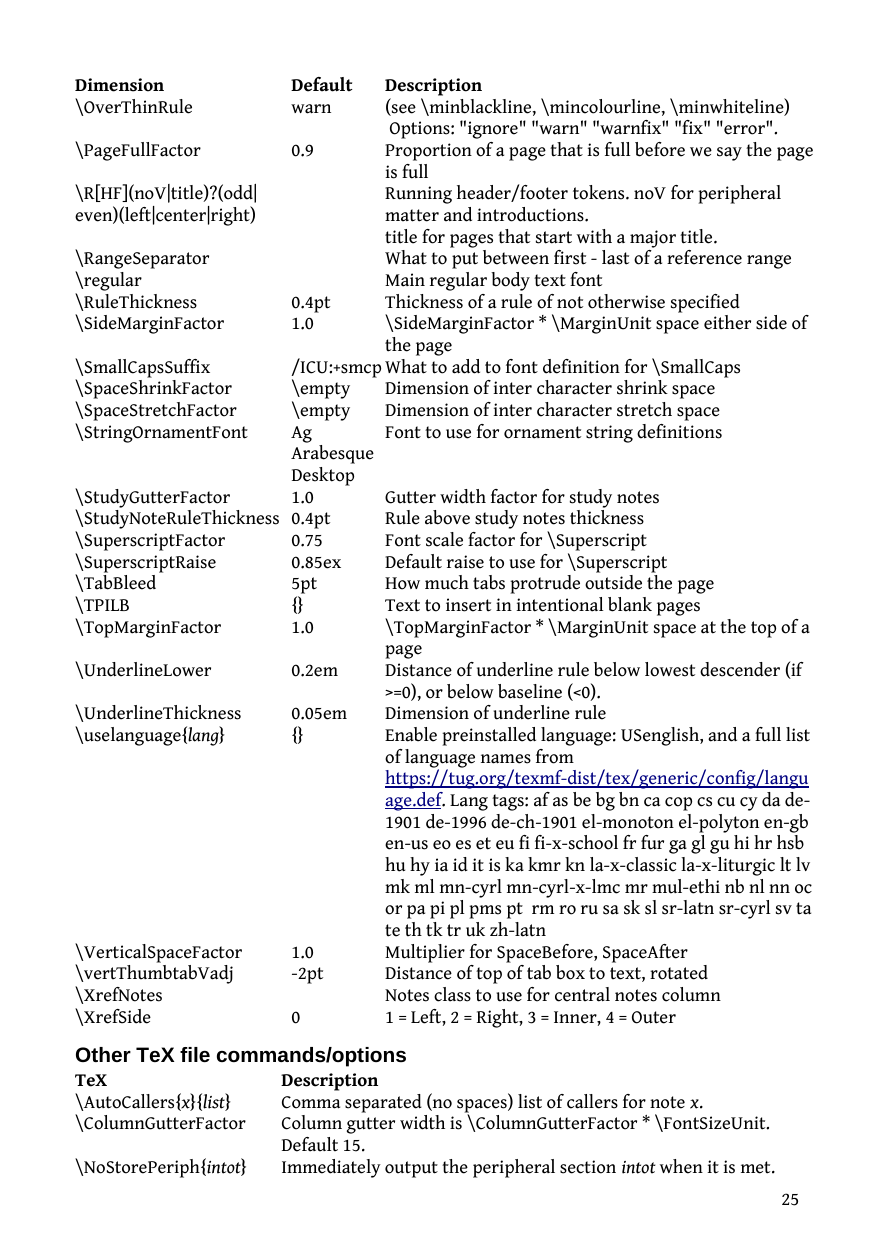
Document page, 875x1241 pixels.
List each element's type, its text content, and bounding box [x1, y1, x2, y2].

table_cell 1.0 [291, 617, 385, 660]
table_cell 0 [291, 1007, 385, 1028]
table_cell Main regular body text font [385, 270, 816, 292]
table_cell Gutter width factor for study notes [385, 487, 816, 508]
table_cell \TopMarginFactor * \MarginUnit space at the top of a page [385, 617, 816, 660]
table_cell 0.9 [291, 140, 385, 183]
table_cell Font to use for ornament string definitions [385, 422, 816, 487]
table_cell \XrefNotes [75, 985, 291, 1007]
table_cell Distance of top of tab box to text, rotated [385, 963, 816, 985]
table_cell \empty [291, 378, 385, 400]
table_cell [291, 270, 385, 292]
table_cell {} [291, 595, 385, 617]
table_cell Dimension of inter character shrink space [385, 378, 816, 400]
table_header Description [281, 1070, 796, 1092]
table_cell \SuperscriptRaise [75, 552, 291, 573]
table_cell Ag Arabesque Desktop [291, 422, 385, 487]
table_cell Proportion of a page that is full before we say the page is full [385, 140, 816, 183]
table_cell Running header/footer tokens. noV for peripheral matter and introductions. title for pages that start with a major title. [385, 183, 816, 248]
table_cell [291, 248, 385, 270]
table_cell Dimension of inter character stretch space [385, 400, 816, 422]
table_cell \regular [75, 270, 291, 292]
table_cell \SmallCapsSuffix [75, 357, 291, 378]
table_cell (see \minblackline, \mincolourline, \minwhiteline) Options: "ignore" "warn" "warnfix" "fix" "error". [385, 97, 816, 140]
table_cell \SideMarginFactor * \MarginUnit space either side of the page [385, 313, 816, 357]
table_cell \SpaceShrinkFactor [75, 378, 291, 400]
table_cell 1.0 [291, 313, 385, 357]
table_cell \OverThinRule [75, 97, 291, 140]
table_header TeX [75, 1070, 281, 1092]
table_cell \SuperscriptFactor [75, 530, 291, 552]
table_cell 0.05em [291, 703, 385, 725]
table_cell 0.4pt [291, 508, 385, 530]
table_cell /ICU:+smcp [291, 357, 385, 378]
table_cell \SideMarginFactor [75, 313, 291, 357]
table_cell \PageFullFactor [75, 140, 291, 183]
table_cell warn [291, 97, 385, 140]
table_cell Default raise to use for \Superscript [385, 552, 816, 573]
table_cell {} [291, 725, 385, 942]
table_cell \StringOrnamentFont [75, 422, 291, 487]
table_cell 5pt [291, 573, 385, 595]
table_header Dimension [75, 75, 291, 97]
table_cell [291, 183, 385, 248]
table_cell \RuleThickness [75, 292, 291, 313]
subtitle Other TeX file commands/options [75, 1043, 799, 1067]
table_cell Dimension of underline rule [385, 703, 816, 725]
table_cell Comma separated (no spaces) list of callers for note x. [281, 1092, 796, 1113]
table_cell Text to insert in intentional blank pages [385, 595, 816, 617]
table_cell Enable preinstalled language: USenglish, and a full list of language names from https://tug.org/texmf-dist/tex/generic/config/language.def. Lang tags: af as be bg bn ca cop cs cu cy da de-1901 de-1996 de-ch-1901 el-monoton el-polyton en-gb en-us eo es et eu fi fi-x-school fr fur ga gl gu hi hr hsb hu hy ia id it is ka kmr kn la-x-classic la-x-liturgic lt lv mk ml mn-cyrl mn-cyrl-x-lmc mr mul-ethi nb nl nn oc or pa pi pl pms pt rm ro ru sa sk sl sr-latn sr-cyrl sv ta te th tk tr uk zh-latn [385, 725, 816, 942]
table_cell \RangeSeparator [75, 248, 291, 270]
table_cell \R[HF](noV|title)?(odd|even)(left|center|right) [75, 183, 291, 248]
table_cell \TopMarginFactor [75, 617, 291, 660]
table_cell \UnderlineThickness [75, 703, 291, 725]
table_cell [291, 985, 385, 1007]
table_cell Rule above study notes thickness [385, 508, 816, 530]
table_cell Immediately output the peripheral section intot when it is met. [281, 1157, 796, 1178]
table_header Description [385, 75, 816, 97]
table_cell 1 = Left, 2 = Right, 3 = Inner, 4 = Outer [385, 1007, 816, 1028]
table_cell \empty [291, 400, 385, 422]
table_cell What to add to font definition for \SmallCaps [385, 357, 816, 378]
table_cell Multiplier for SpaceBefore, SpaceAfter [385, 942, 816, 963]
table_cell Notes class to use for central notes column [385, 985, 816, 1007]
table_cell 0.75 [291, 530, 385, 552]
table_cell \vertThumbtabVadj [75, 963, 291, 985]
table_cell \StudyNoteRuleThickness [75, 508, 291, 530]
table_header Default [291, 75, 385, 97]
table_cell \VerticalSpaceFactor [75, 942, 291, 963]
table_cell Thickness of a rule of not otherwise specified [385, 292, 816, 313]
table_cell 0.2em [291, 660, 385, 703]
table_cell 0.4pt [291, 292, 385, 313]
table_cell \uselanguage{lang} [75, 725, 291, 942]
table_cell \ColumnGutterFactor [75, 1114, 281, 1157]
table_cell \AutoCallers{x}{list} [75, 1092, 281, 1113]
table_cell \XrefSide [75, 1007, 291, 1028]
table_cell \TPILB [75, 595, 291, 617]
table_cell \SpaceStretchFactor [75, 400, 291, 422]
table_cell 0.85ex [291, 552, 385, 573]
table_cell 1.0 [291, 942, 385, 963]
table_cell \TabBleed [75, 573, 291, 595]
table_cell How much tabs protrude outside the page [385, 573, 816, 595]
table_cell Distance of underline rule below lowest descender (if >=0), or below baseline (<0). [385, 660, 816, 703]
table_cell \NoStorePeriph{intot} [75, 1157, 281, 1178]
table_cell What to put between first - last of a reference range [385, 248, 816, 270]
table_cell \StudyGutterFactor [75, 487, 291, 508]
table_cell \UnderlineLower [75, 660, 291, 703]
table_cell Font scale factor for \Superscript [385, 530, 816, 552]
table_cell Column gutter width is \ColumnGutterFactor * \FontSizeUnit. Default 15. [281, 1114, 796, 1157]
table_cell -2pt [291, 963, 385, 985]
table_cell 1.0 [291, 487, 385, 508]
